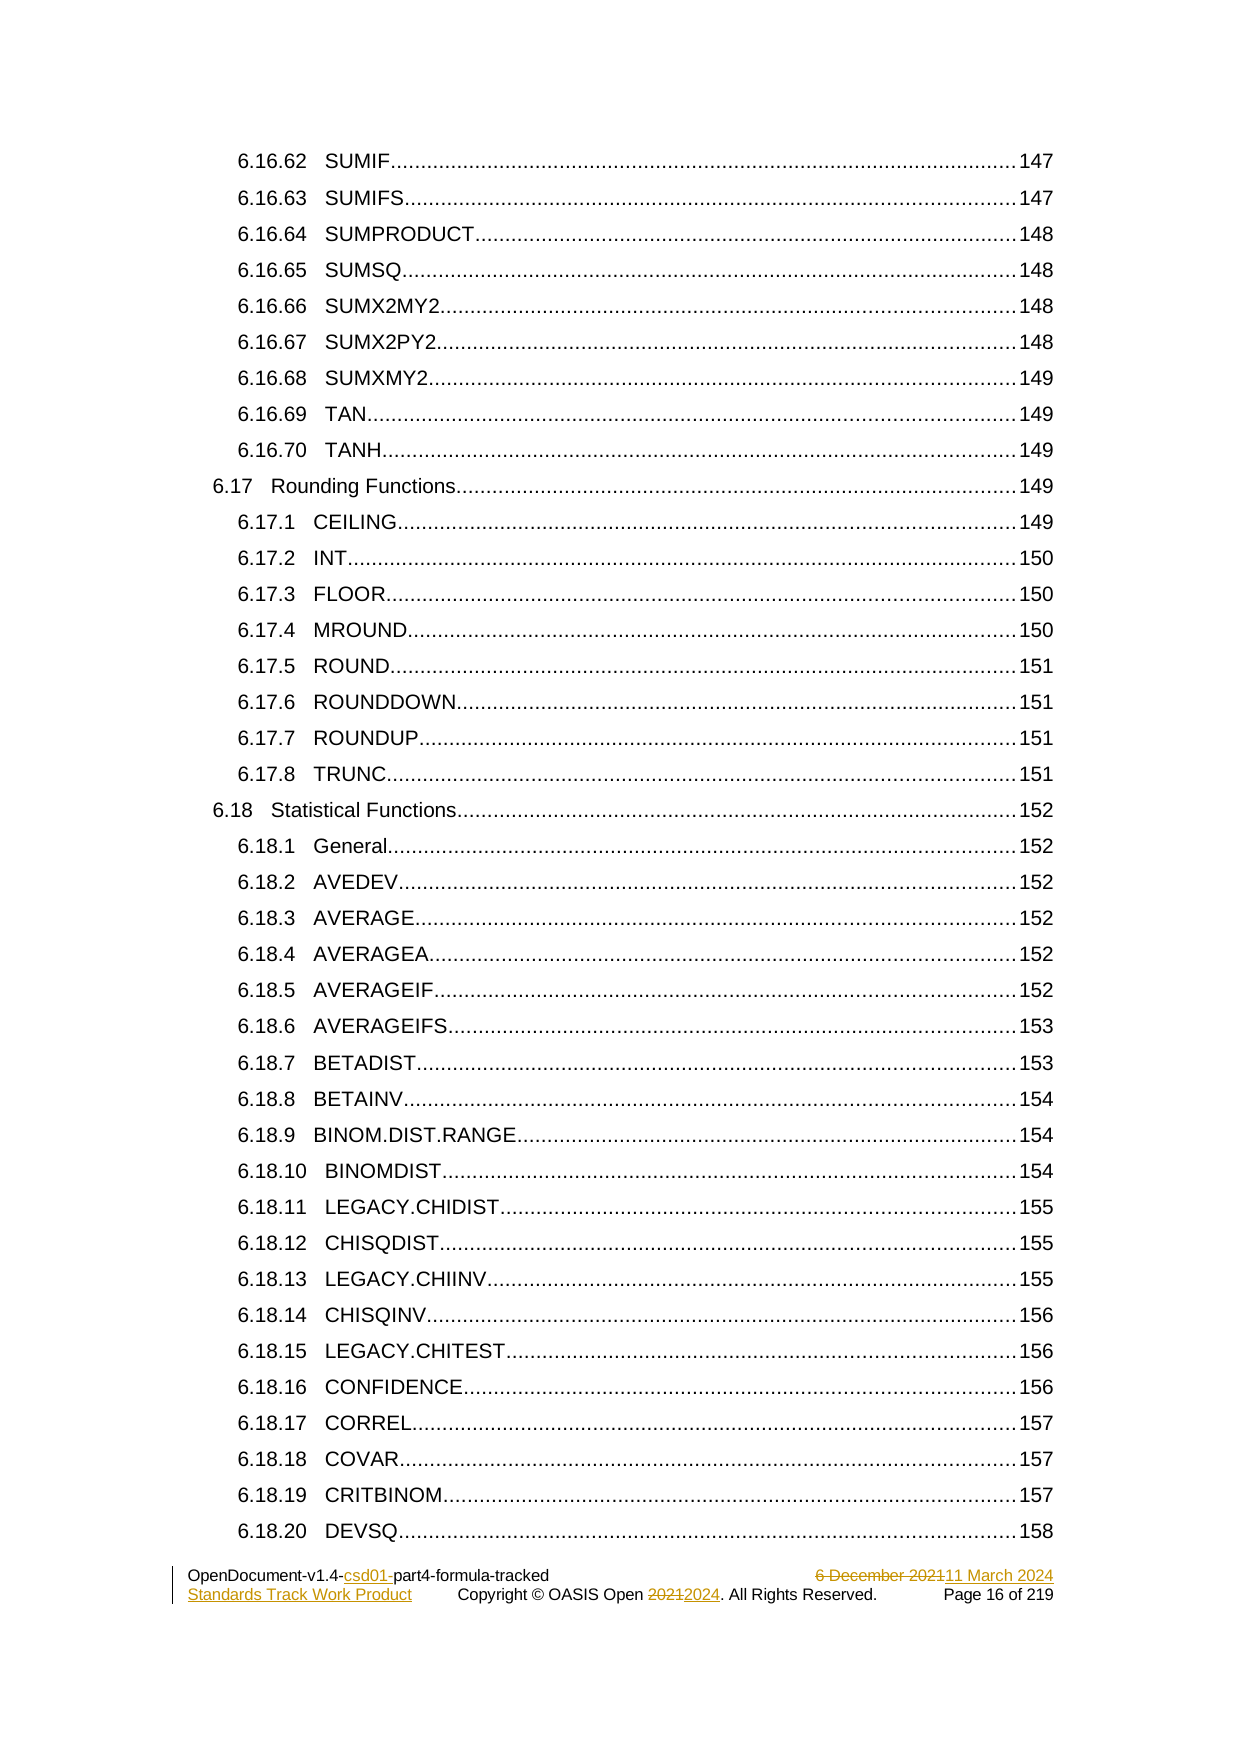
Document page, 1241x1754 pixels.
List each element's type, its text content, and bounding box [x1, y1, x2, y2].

text 6.18.9 BINOM.DIST.RANGE 154 [237, 1123, 1053, 1147]
text 6.18.2 AVEDEV 152 [237, 871, 1053, 894]
text 6.17.2 INT 150 [237, 546, 1053, 570]
text 6.18.11 LEGACY.CHIDIST 155 [237, 1195, 1053, 1219]
text 6.18.5 AVERAGEIF 152 [237, 979, 1053, 1002]
text 6.17.4 MROUND 150 [237, 618, 1053, 642]
text 6.17.6 ROUNDDOWN 151 [237, 691, 1053, 714]
text 6.18.16 CONFIDENCE 156 [237, 1375, 1053, 1399]
text 6.18.1 General 152 [237, 835, 1053, 858]
text 6.18.18 COVAR 157 [237, 1447, 1053, 1471]
text 6.17.8 TRUNC 151 [237, 763, 1053, 786]
text 6.18.6 AVERAGEIFS 153 [237, 1015, 1053, 1038]
text 6.17.3 FLOOR 150 [237, 582, 1053, 606]
text 6.17.5 ROUND 151 [237, 654, 1053, 678]
text 6.18.8 BETAINV 154 [237, 1087, 1053, 1111]
text 6.16.67 SUMX2PY2 148 [237, 330, 1053, 354]
text 6.18.3 AVERAGE 152 [237, 907, 1053, 930]
text 6.18.19 CRITBINOM 157 [237, 1483, 1053, 1507]
text 6.16.63 SUMIFS 147 [237, 186, 1053, 209]
text 6.18.17 CORREL 157 [237, 1411, 1053, 1435]
text 6.18.13 LEGACY.CHIINV 155 [237, 1267, 1053, 1291]
text 6.16.65 SUMSQ 148 [237, 258, 1053, 282]
text 6.16.70 TANH 149 [237, 438, 1053, 462]
text 6.16.62 SUMIF 147 [237, 150, 1053, 173]
text 6.18.20 DEVSQ 158 [237, 1519, 1053, 1543]
text 6.16.68 SUMXMY2 149 [237, 366, 1053, 390]
text 6.18.15 LEGACY.CHITEST 156 [237, 1339, 1053, 1363]
text 6.17.1 CEILING 149 [237, 510, 1053, 534]
text 6.16.69 TAN 149 [237, 402, 1053, 426]
text 6.18.12 CHISQDIST 155 [237, 1231, 1053, 1255]
text 6.17 Rounding Functions 149 [212, 474, 1053, 498]
text 6.18.7 BETADIST 153 [237, 1051, 1053, 1074]
text 6.18.4 AVERAGEA 152 [237, 943, 1053, 966]
text 6.18 Statistical Functions 152 [212, 799, 1053, 822]
text 6.18.10 BINOMDIST 154 [237, 1159, 1053, 1183]
text 6.18.14 CHISQINV 156 [237, 1303, 1053, 1327]
text 6.17.7 ROUNDUP 151 [237, 727, 1053, 750]
text 6.16.64 SUMPRODUCT 148 [237, 222, 1053, 246]
text 6.16.66 SUMX2MY2 148 [237, 294, 1053, 318]
